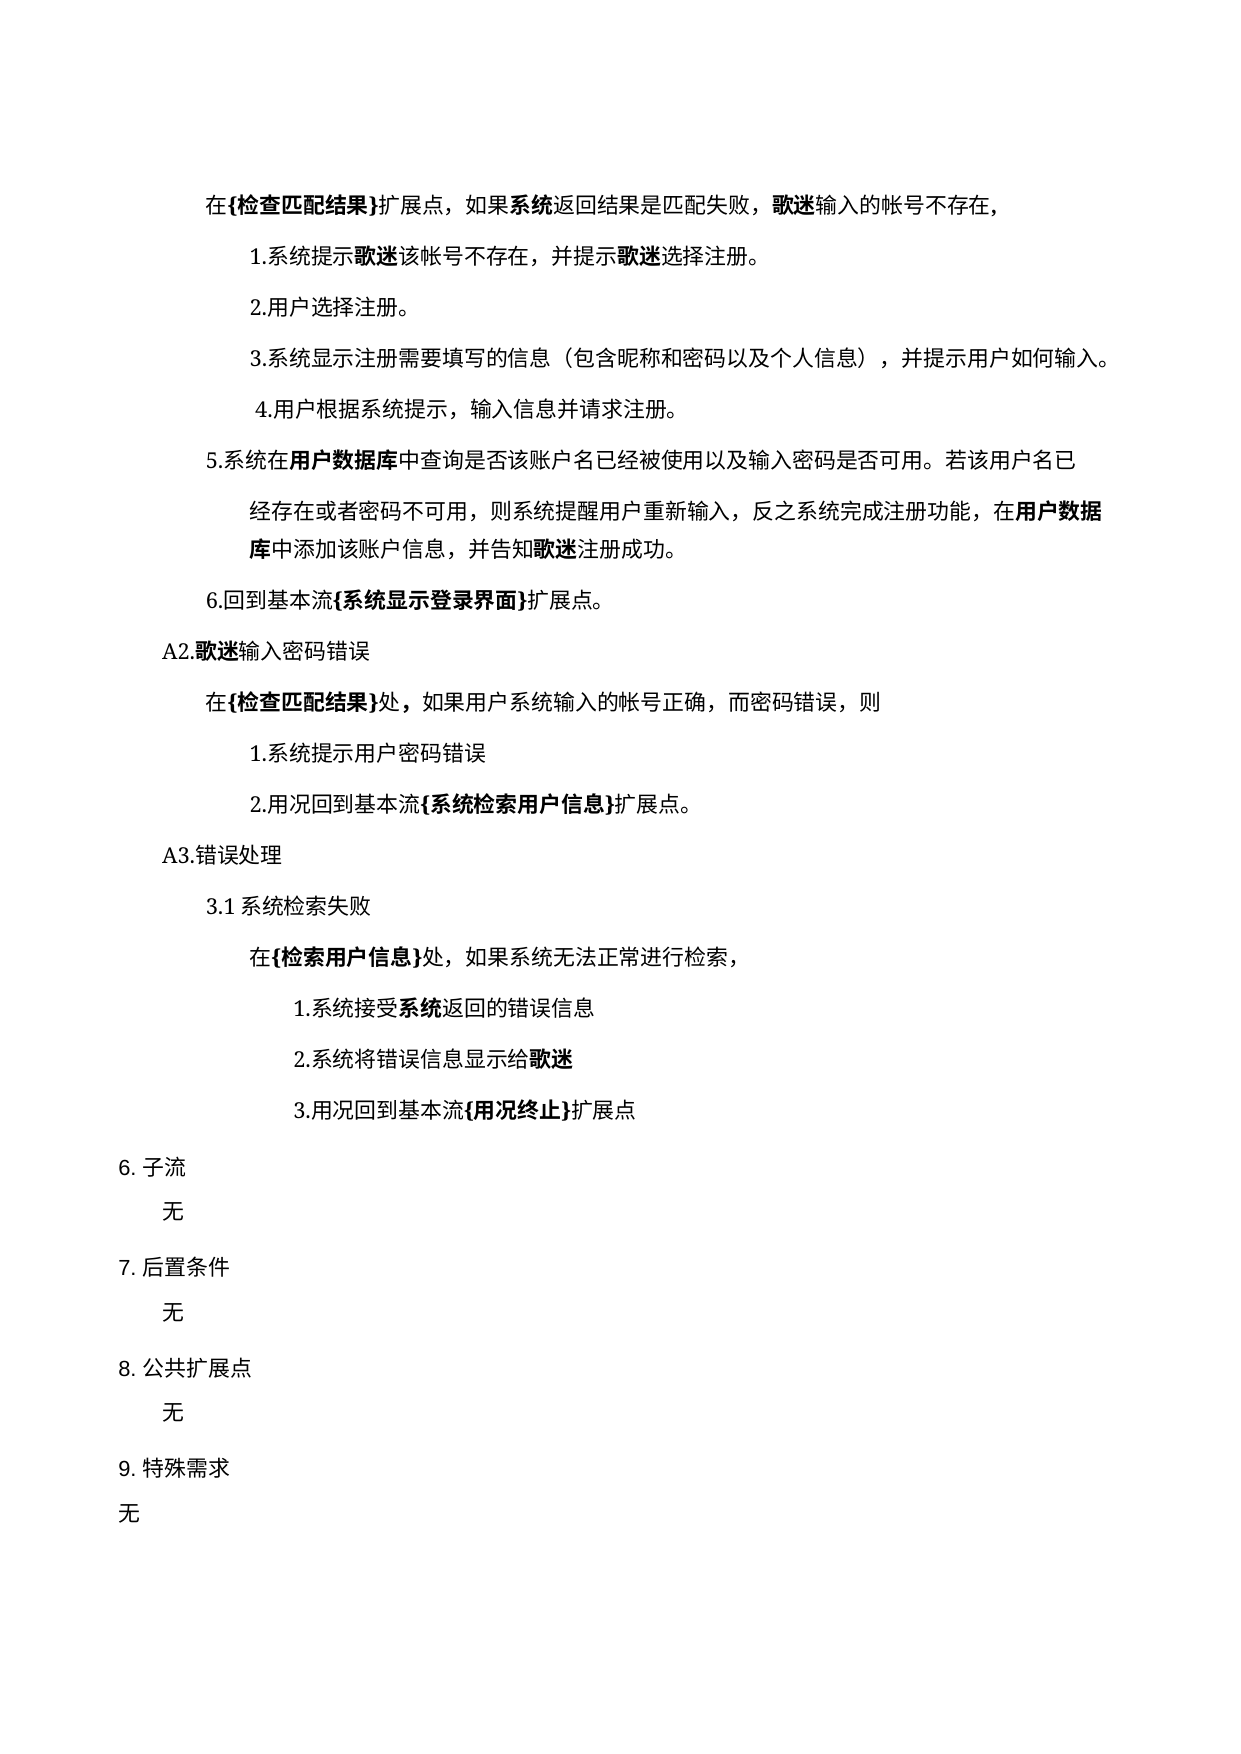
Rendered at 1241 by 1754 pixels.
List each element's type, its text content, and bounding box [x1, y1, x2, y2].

subtitle 特殊需求 [118, 1451, 1122, 1483]
text 4.用户根据系统提示，输入信息并请求注册。 [118, 392, 1122, 423]
text 6.回到基本流{系统显示登录界面}扩展点。 [118, 583, 1122, 615]
text 2.用户选择注册。 [118, 290, 1122, 321]
text 3.用况回到基本流{用况终止}扩展点 [118, 1093, 1122, 1125]
text 在{检查匹配结果}处，如果用户系统输入的帐号正确，而密码错误，则 [118, 685, 1122, 717]
text 5.系统在用户数据库中查询是否该账户名已经被使用以及输入密码是否可用。若该用户名已 [118, 443, 1122, 474]
subtitle 子流 [118, 1150, 1122, 1181]
text 3.1系统检索失败 [118, 889, 1122, 921]
text 在{检查匹配结果}扩展点，如果系统返回结果是匹配失败，歌迷输入的帐号不存在, [118, 188, 1122, 219]
text 经存在或者密码不可用，则系统提醒用户重新输入，反之系统完成注册功能，在用户数据 库中添加该账户信息，并告知歌迷注册成功。 [118, 494, 1122, 564]
text 无 [118, 1395, 1122, 1427]
text 1.系统接受系统返回的错误信息 [118, 991, 1122, 1023]
subtitle 公共扩展点 [118, 1351, 1122, 1382]
text 无 [118, 1496, 1122, 1527]
text 在{检索用户信息}处，如果系统无法正常进行检索， [118, 940, 1122, 972]
text 1.系统提示用户密码错误 [118, 736, 1122, 768]
text 无 [118, 1194, 1122, 1226]
text 3.系统显示注册需要填写的信息（包含昵称和密码以及个人信息），并提示用户如何输入。 [118, 341, 1122, 372]
text A2.歌迷输入密码错误 [118, 634, 1122, 666]
text 2.系统将错误信息显示给歌迷 [118, 1042, 1122, 1074]
text 2.用况回到基本流{系统检索用户信息}扩展点。 [118, 787, 1122, 819]
text 1.系统提示歌迷该帐号不存在，并提示歌迷选择注册。 [118, 239, 1122, 270]
subtitle 后置条件 [118, 1250, 1122, 1282]
text 无 [118, 1294, 1122, 1326]
text A3.错误处理 [118, 838, 1122, 870]
